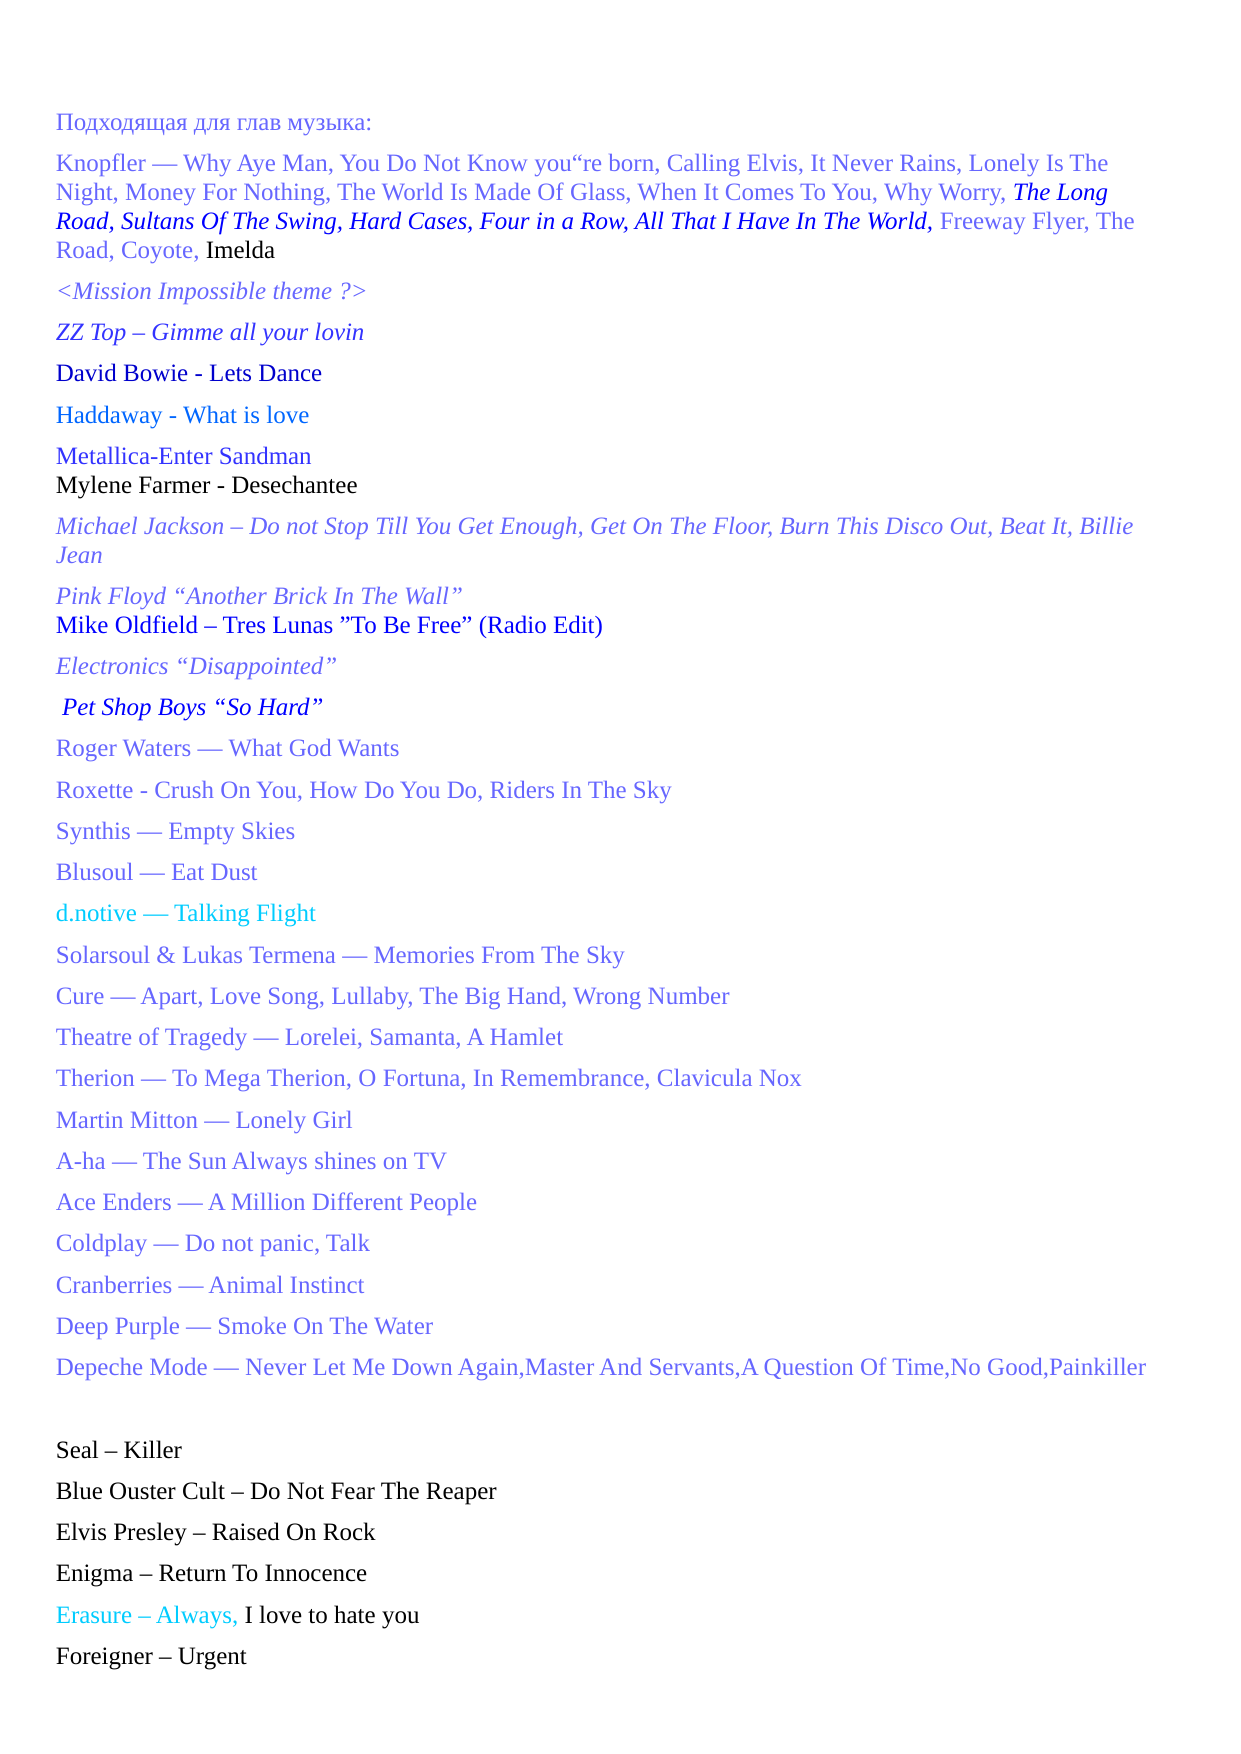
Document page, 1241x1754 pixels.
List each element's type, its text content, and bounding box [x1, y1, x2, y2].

text Cranberries — Animal Instinct [56, 1270, 1173, 1298]
text David Bowie - Lets Dance [56, 358, 1173, 387]
text Elvis Presley – Raised On Rock [56, 1517, 1173, 1546]
text Cure — Apart, Love Song, Lullaby, The Big Hand, Wrong Number [56, 981, 1173, 1010]
text Electronics “Disappointed” [56, 651, 1173, 680]
text Haddaway - What is love [56, 400, 1173, 428]
text Solarsoul & Lukas Termena — Memories From The Sky [56, 940, 1173, 968]
text Depeche Mode — Never Let Me Down Again,Master And Servants,A Question Of Time,No Good,Painkiller [56, 1352, 1173, 1381]
text Therion — To Mega Therion, O Fortuna, In Remembrance, Clavicula Nox [56, 1063, 1173, 1092]
text A-ha — The Sun Always shines on TV [56, 1146, 1173, 1175]
text <Mission Impossible theme ?> [56, 276, 1173, 305]
text Blusoul — Eat Dust [56, 857, 1173, 886]
text Theatre of Tragedy — Lorelei, Samanta, A Hamlet [56, 1022, 1173, 1051]
text Roger Waters — What God Wants [56, 733, 1173, 762]
text Enigma – Return To Innocence [56, 1558, 1173, 1587]
text Подходящая для глав музыка: [56, 107, 1173, 136]
text Synthis — Empty Skies [56, 816, 1173, 845]
text d.notive — Talking Flight [56, 898, 1173, 927]
text Knopfler — Why Aye Man, You Do Not Know you“re born, Calling Elvis, It Never Rains, Lonely Is The Night, Money For Nothing, The World Is Made Of Glass, When It Comes To You, Why Worry, The Long Road, Sultans Of The Swing, Hard Cases, Four in a Row, All That I Have In The World, Freeway Flyer, The Road, Coyote, Imelda [56, 148, 1173, 263]
text Michael Jackson – Do not Stop Till You Get Enough, Get On The Floor, Burn This Disco Out, Beat It, Billie Jean [56, 511, 1173, 568]
text Roxette - Crush On You, How Do You Do, Riders In The Sky [56, 775, 1173, 803]
text ZZ Top – Gimme all your lovin [56, 317, 1173, 346]
text Coldplay — Do not panic, Talk [56, 1228, 1173, 1257]
text Deep Purple — Smoke On The Water [56, 1311, 1173, 1340]
text Ace Enders — A Million Different People [56, 1187, 1173, 1216]
text Seal – Killer [56, 1435, 1173, 1463]
text Metallica-Enter Sandman Mylene Farmer - Desechantee [56, 441, 1173, 498]
text Pet Shop Boys “So Hard” [56, 692, 1173, 721]
text Blue Ouster Cult – Do Not Fear The Reaper [56, 1476, 1173, 1505]
text Martin Mitton — Lonely Girl [56, 1105, 1173, 1133]
text Foreigner – Urgent [56, 1641, 1173, 1670]
text Erasure – Always, I love to hate you [56, 1600, 1173, 1628]
text Pink Floyd “Another Brick In The Wall” Mike Oldfield – Tres Lunas ”To Be Free” (Radio Edit) [56, 581, 1173, 638]
